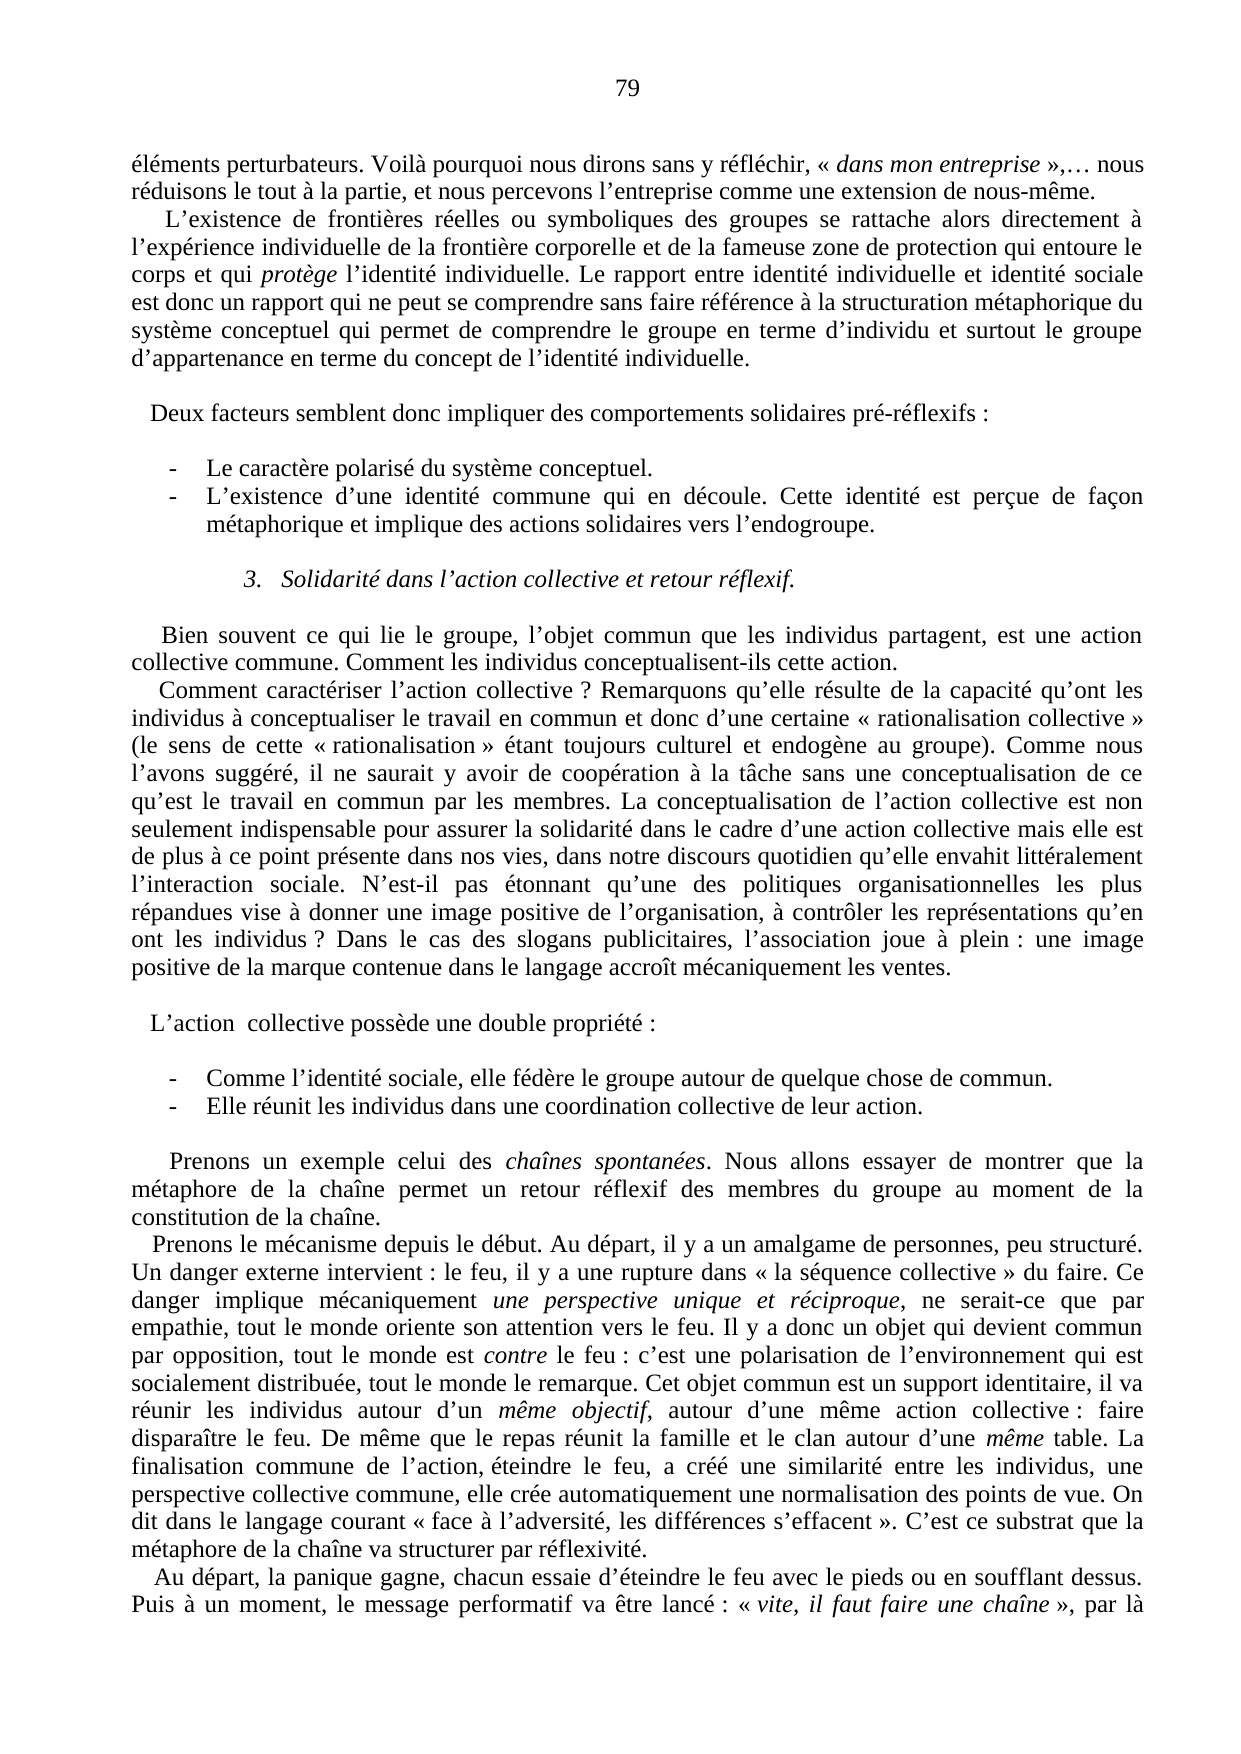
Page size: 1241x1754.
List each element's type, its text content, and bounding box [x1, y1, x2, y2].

text Au départ, la panique gagne, chacun essaie d’éteindre le feu avec le pieds ou en soufflant dessus. Puis à un moment, le message performatif va être lancé : « vite, il faut faire une chaîne », par là [131, 1563, 1144, 1618]
text L’action collective possède une double propriété : [131, 1009, 1144, 1036]
list Comme l’identité sociale, elle fédère le groupe autour de quelque chose de commun. [169, 1064, 1144, 1092]
text Deux facteurs semblent donc impliquer des comportements solidaires pré-réflexifs : [131, 399, 1144, 427]
text Bien souvent ce qui lie le groupe, l’objet commun que les individus partagent, est une action collective commune. Comment les individus conceptualisent-ils cette action. [131, 621, 1144, 676]
list Le caractère polarisé du système conceptuel. [169, 454, 1144, 482]
text éléments perturbateurs. Voilà pourquoi nous dirons sans y réfléchir, « dans mon entreprise »,… nous réduisons le tout à la partie, et nous percevons l’entreprise comme une extension de nous-même. [131, 150, 1144, 205]
list L’existence d’une identité commune qui en découle. Cette identité est perçue de façon métaphorique et implique des actions solidaires vers l’endogroupe. [169, 482, 1144, 538]
list Elle réunit les individus dans une coordination collective de leur action. [169, 1092, 1144, 1119]
text L’existence de frontières réelles ou symboliques des groupes se rattache alors directement à l’expérience individuelle de la frontière corporelle et de la fameuse zone de protection qui entoure le corps et qui protège l’identité individuelle. Le rapport entre identité individuelle et identité sociale est donc un rapport qui ne peut se comprendre sans faire référence à la structuration métaphorique du système conceptuel qui permet de comprendre le groupe en terme d’individu et surtout le groupe d’appartenance en terme du concept de l’identité individuelle. [131, 205, 1144, 371]
text Comment caractériser l’action collective ? Remarquons qu’elle résulte de la capacité qu’ont les individus à conceptualiser le travail en commun et donc d’une certaine « rationalisation collective » (le sens de cette « rationalisation » étant toujours culturel et endogène au groupe). Comme nous l’avons suggéré, il ne saurait y avoir de coopération à la tâche sans une conceptualisation de ce qu’est le travail en commun par les membres. La conceptualisation de l’action collective est non seulement indispensable pour assurer la solidarité dans le cadre d’une action collective mais elle est de plus à ce point présente dans nos vies, dans notre discours quotidien qu’elle envahit littéralement l’interaction sociale. N’est-il pas étonnant qu’une des politiques organisationnelles les plus répandues vise à donner une image positive de l’organisation, à contrôler les représentations qu’en ont les individus ? Dans le cas des slogans publicitaires, l’association joue à plein : une image positive de la marque contenue dans le langage accroît mécaniquement les ventes. [131, 676, 1144, 981]
text Prenons le mécanisme depuis le début. Au départ, il y a un amalgame de personnes, peu structuré. Un danger externe intervient : le feu, il y a une rupture dans « la séquence collective » du faire. Ce danger implique mécaniquement une perspective unique et réciproque, ne serait-ce que par empathie, tout le monde oriente son attention vers le feu. Il y a donc un objet qui devient commun par opposition, tout le monde est contre le feu : c’est une polarisation de l’environnement qui est socialement distribuée, tout le monde le remarque. Cet objet commun est un support identitaire, il va réunir les individus autour d’un même objectif, autour d’une même action collective : faire disparaître le feu. De même que le repas réunit la famille et le clan autour d’une même table. La finalisation commune de l’action, éteindre le feu, a créé une similarité entre les individus, une perspective collective commune, elle crée automatiquement une normalisation des points de vue. On dit dans le langage courant « face à l’adversité, les différences s’effacent ». C’est ce substrat que la métaphore de la chaîne va structurer par réflexivité. [131, 1230, 1144, 1563]
text Prenons un exemple celui des chaînes spontanées. Nous allons essayer de montrer que la métaphore de la chaîne permet un retour réflexif des membres du groupe au moment de la constitution de la chaîne. [131, 1147, 1144, 1230]
list Solidarité dans l’action collective et retour réflexif. [244, 565, 1144, 593]
